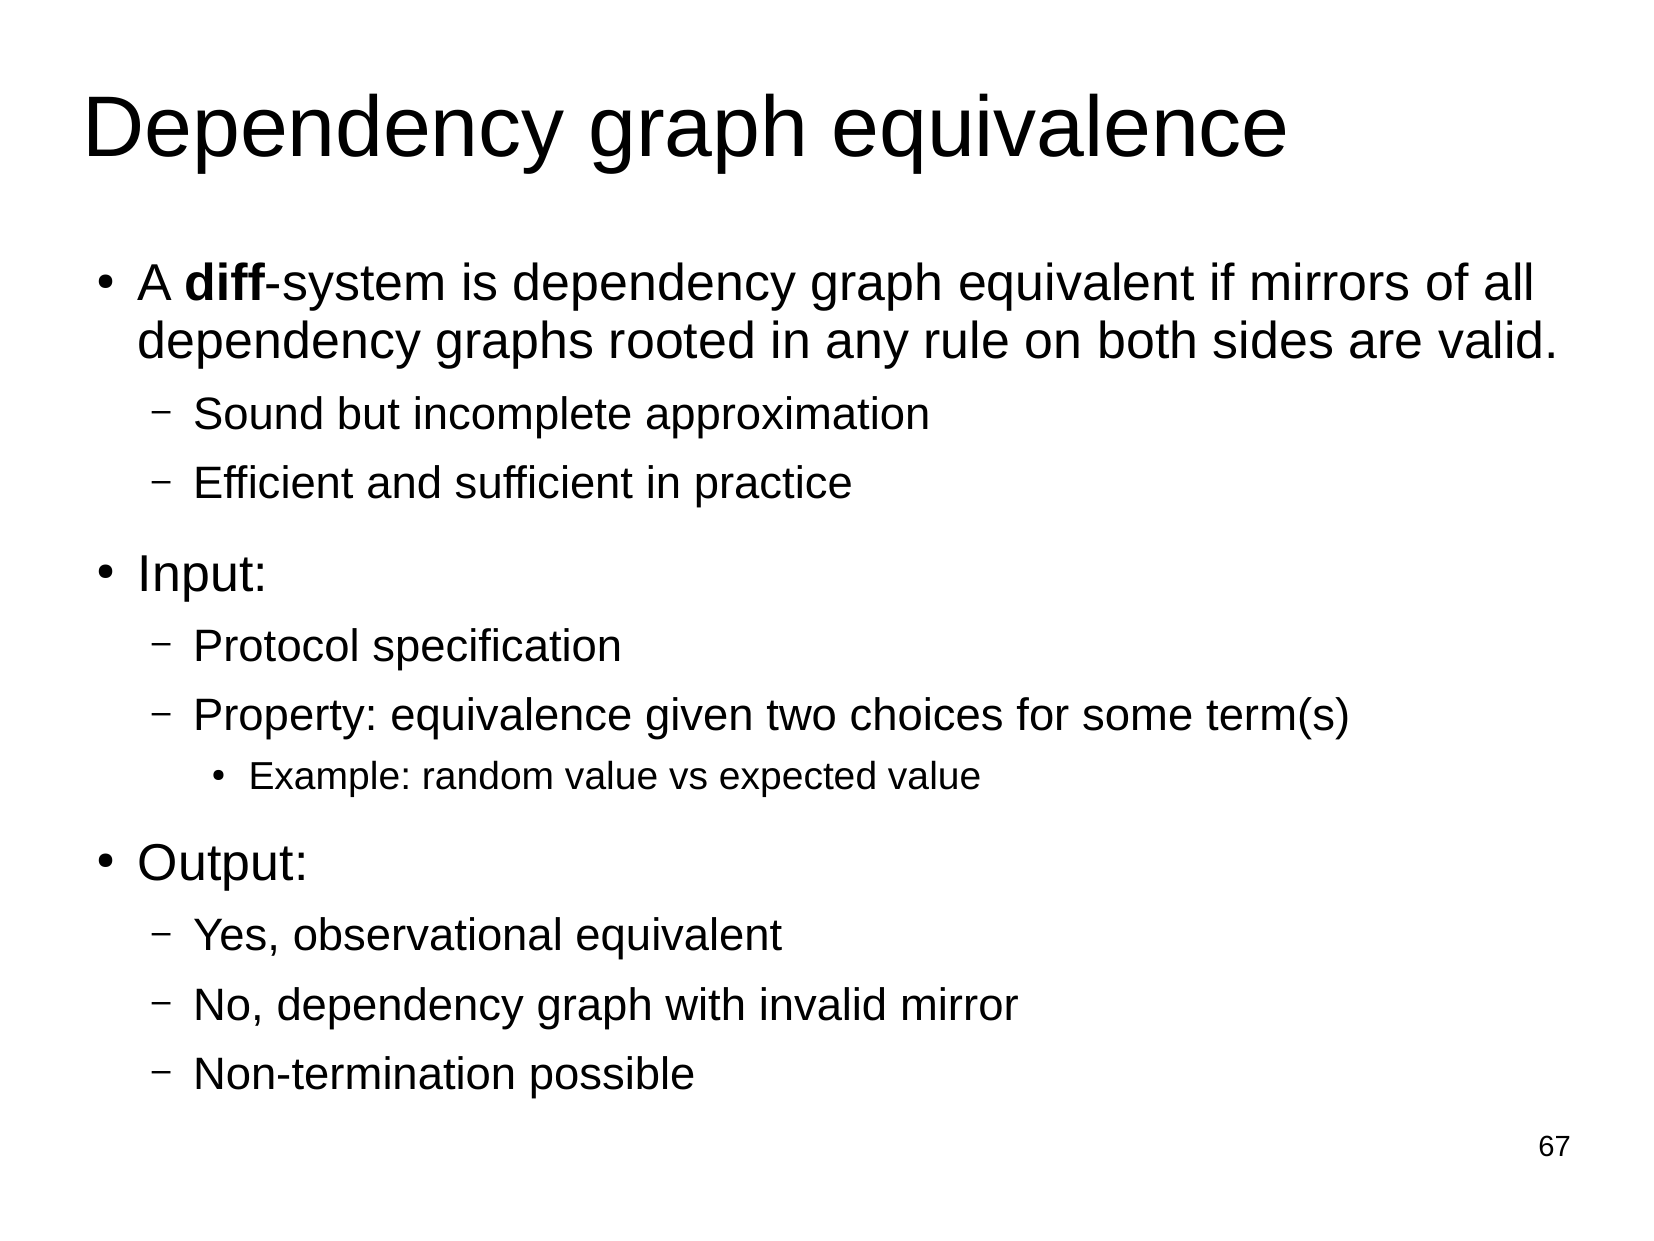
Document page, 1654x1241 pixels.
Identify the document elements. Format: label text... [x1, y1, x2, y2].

title Dependency graph equivalence [82, 49, 1571, 204]
list A diff-system is dependency graph equivalent if mirrors of all dependency graphs rooted in any rule on both sides are valid. Sound but incomplete approximation Efficient and sufficient in practice Input: Protocol specification Property: equivalence given two choices for some term(s) Example: random value vs expected value Output: Yes, observational equivalent No, dependency graph with invalid mirror Non-termination possible [82, 253, 1571, 1118]
